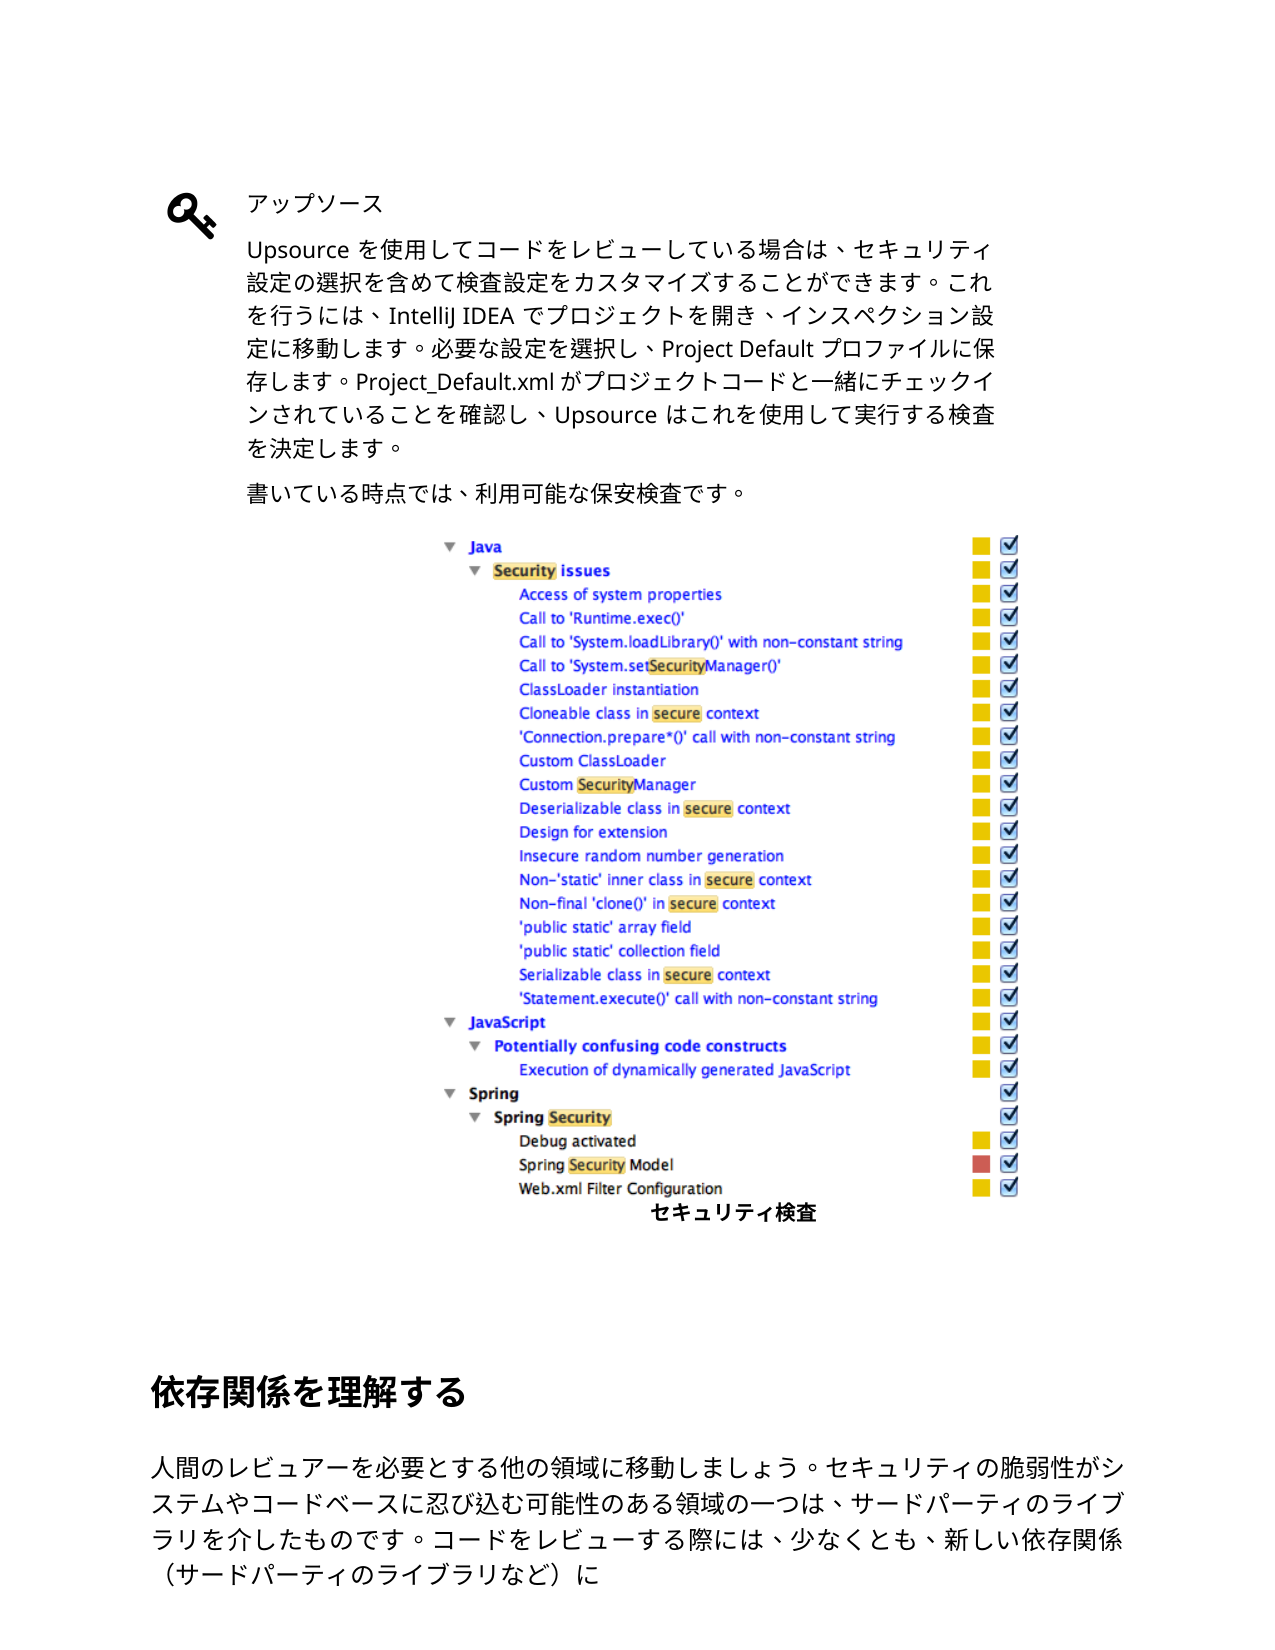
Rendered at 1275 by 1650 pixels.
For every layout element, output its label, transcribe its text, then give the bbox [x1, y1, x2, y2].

picture [443, 535, 1019, 1198]
subtitle 依存関係を理解する [150, 1367, 1275, 1415]
text Upsource を使用してコードをレビューしている場合は、セキュリティ設定の選択を含めて検査設定をカスタマイズすることができます。これを行うには、IntelliJ IDEA でプロジェクトを開き、インスペクション設定に移動します。必要な設定を選択し、Project Default プロファイルに保存します。Project_Default.xml がプロジェクトコードと一緒にチェックインされていることを確認し、Upsource はこれを使用して実行する検査を決定します。 [246, 234, 995, 464]
text 人間のレビュアーを必要とする他の領域に移動しましょう。セキュリティの脆弱性がシステムやコードベースに忍び込む可能性のある領域の一つは、サードパーティのライブラリを介したものです。コードをレビューする際には、少なくとも、新しい依存関係（サードパーティのライブラリなど）に [150, 1451, 1126, 1592]
picture [162, 186, 222, 246]
text 書いている時点では、利用可能な保安検査です。 [246, 478, 1275, 509]
text セキュリティ検査 [343, 1198, 1124, 1226]
text アップソース [246, 188, 1275, 219]
